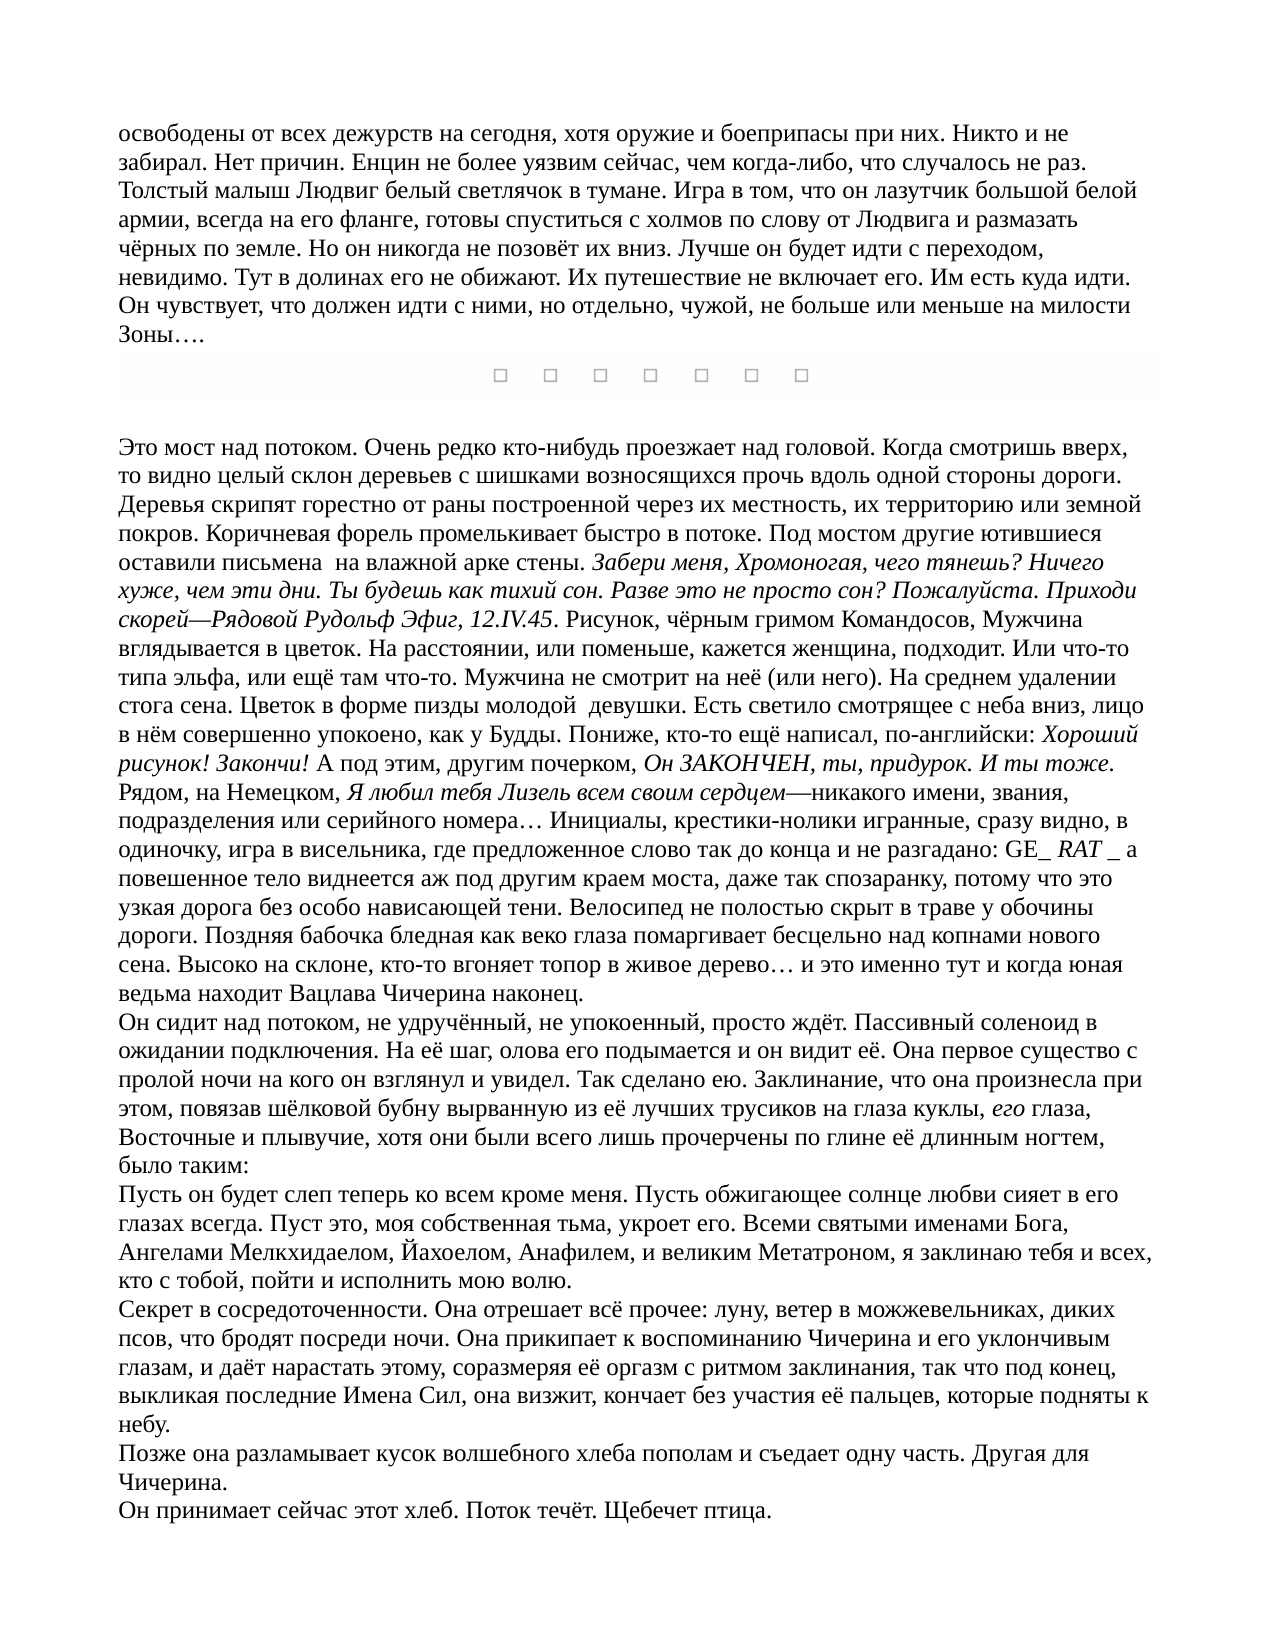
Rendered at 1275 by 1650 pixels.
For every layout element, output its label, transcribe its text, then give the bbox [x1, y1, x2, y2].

text Позже она разламывает кусок волшебного хлеба пополам и съедает одну часть. Другая для Чичерина. [118, 1438, 1157, 1496]
text Секрет в сосредоточенности. Она отрешает всё прочее: луну, ветер в можжевельниках, диких псов, что бродят посреди ночи. Она прикипает к воспоминанию Чичерина и его уклончивым глазам, и даёт нарастать этому, соразмеряя её оргазм с ритмом заклинания, так что под конец, выкликая последние Имена Сил, она визжит, кончает без участия её пальцев, которые подняты к небу. [118, 1294, 1157, 1438]
picture [118, 348, 1157, 403]
text Это мост над потоком. Очень редко кто-нибудь проезжает над головой. Когда смотришь вверх, то видно целый склон деревьев с шишками возносящихся прочь вдоль одной стороны дороги. Деревья скрипят горестно от раны построенной через их местность, их территорию или земной покров. Коричневая форель промелькивает быстро в потоке. Под мостом другие ютившиеся оставили письмена на влажной арке стены. Забери меня, Хромоногая, чего тянешь? Ничего хуже, чем эти дни. Ты будешь как тихий сон. Разве это не просто сон? Пожалуйста. Приходи скорей—Рядовой Рудольф Эфиг, 12.IV.45. Рисунок, чёрным гримом Командосов, Мужчина вглядывается в цветок. На расстоянии, или поменьше, кажется женщина, подходит. Или что-то типа эльфа, или ещё там что-то. Мужчина не смотрит на неё (или него). На среднем удалении стога сена. Цветок в форме пизды молодой девушки. Есть светило смотрящее с неба вниз, лицо в нём совершенно упокоено, как у Будды. Пониже, кто-то ещё написал, по-английски: Хороший рисунок! Закончи! А под этим, другим почерком, Он ЗАКОНЧЕН, ты, придурок. И ты тоже. Рядом, на Немецком, Я любил тебя Лизель всем своим сердцем—никакого имени, звания, подразделения или серийного номера… Инициалы, крестики-нолики игранные, сразу видно, в одиночку, игра в висельника, где предложенное слово так до конца и не разгадано: GE_ RAT _ а повешенное тело виднеется аж под другим краем моста, даже так спозаранку, потому что это узкая дорога без особо нависающей тени. Велосипед не полостью скрыт в траве у обочины дороги. Поздняя бабочка бледная как веко глаза помаргивает бесцельно над копнами нового сена. Высоко на склоне, кто-то вгоняет топор в живое дерево… и это именно тут и когда юная ведьма находит Вацлава Чичерина наконец. [118, 432, 1157, 1007]
text Пусть он будет слеп теперь ко всем кроме меня. Пусть обжигающее солнце любви сияет в его глазах всегда. Пуст это, моя собственная тьма, укроет его. Всеми святыми именами Бога, Ангелами Мелкхидаелом, Йахоелом, Анафилем, и великим Метатроном, я заклинаю тебя и всех, кто с тобой, пойти и исполнить мою волю. [118, 1179, 1157, 1294]
text Он сидит над потоком, не удручённый, не упокоенный, просто ждёт. Пассивный соленоид в ожидании подключения. На её шаг, олова его подымается и он видит её. Она первое существо с пролой ночи на кого он взглянул и увидел. Так сделано ею. Заклинание, что она произнесла при этом, повязав шёлковой бубну вырванную из её лучших трусиков на глаза куклы, его глаза, Восточные и плывучие, хотя они были всего лишь прочерчены по глине её длинным ногтем, было таким: [118, 1007, 1157, 1179]
text Толстый малыш Людвиг белый светлячок в тумане. Игра в том, что он лазутчик большой белой армии, всегда на его фланге, готовы спуститься с холмов по слову от Людвига и размазать чёрных по земле. Но он никогда не позовёт их вниз. Лучше он будет идти с переходом, невидимо. Тут в долинах его не обижают. Их путешествие не включает его. Им есть куда идти. Он чувствует, что должен идти с ними, но отдельно, чужой, не больше или меньше на милости Зоны…. [118, 176, 1157, 348]
text Он принимает сейчас этот хлеб. Поток течёт. Щебечет птица. [118, 1496, 1157, 1524]
text освободены от всех дежурств на сегодня, хотя оружие и боеприпасы при них. Никто и не забирал. Нет причин. Енцин не более уязвим сейчас, чем когда-либо, что случалось не раз. [118, 118, 1157, 176]
